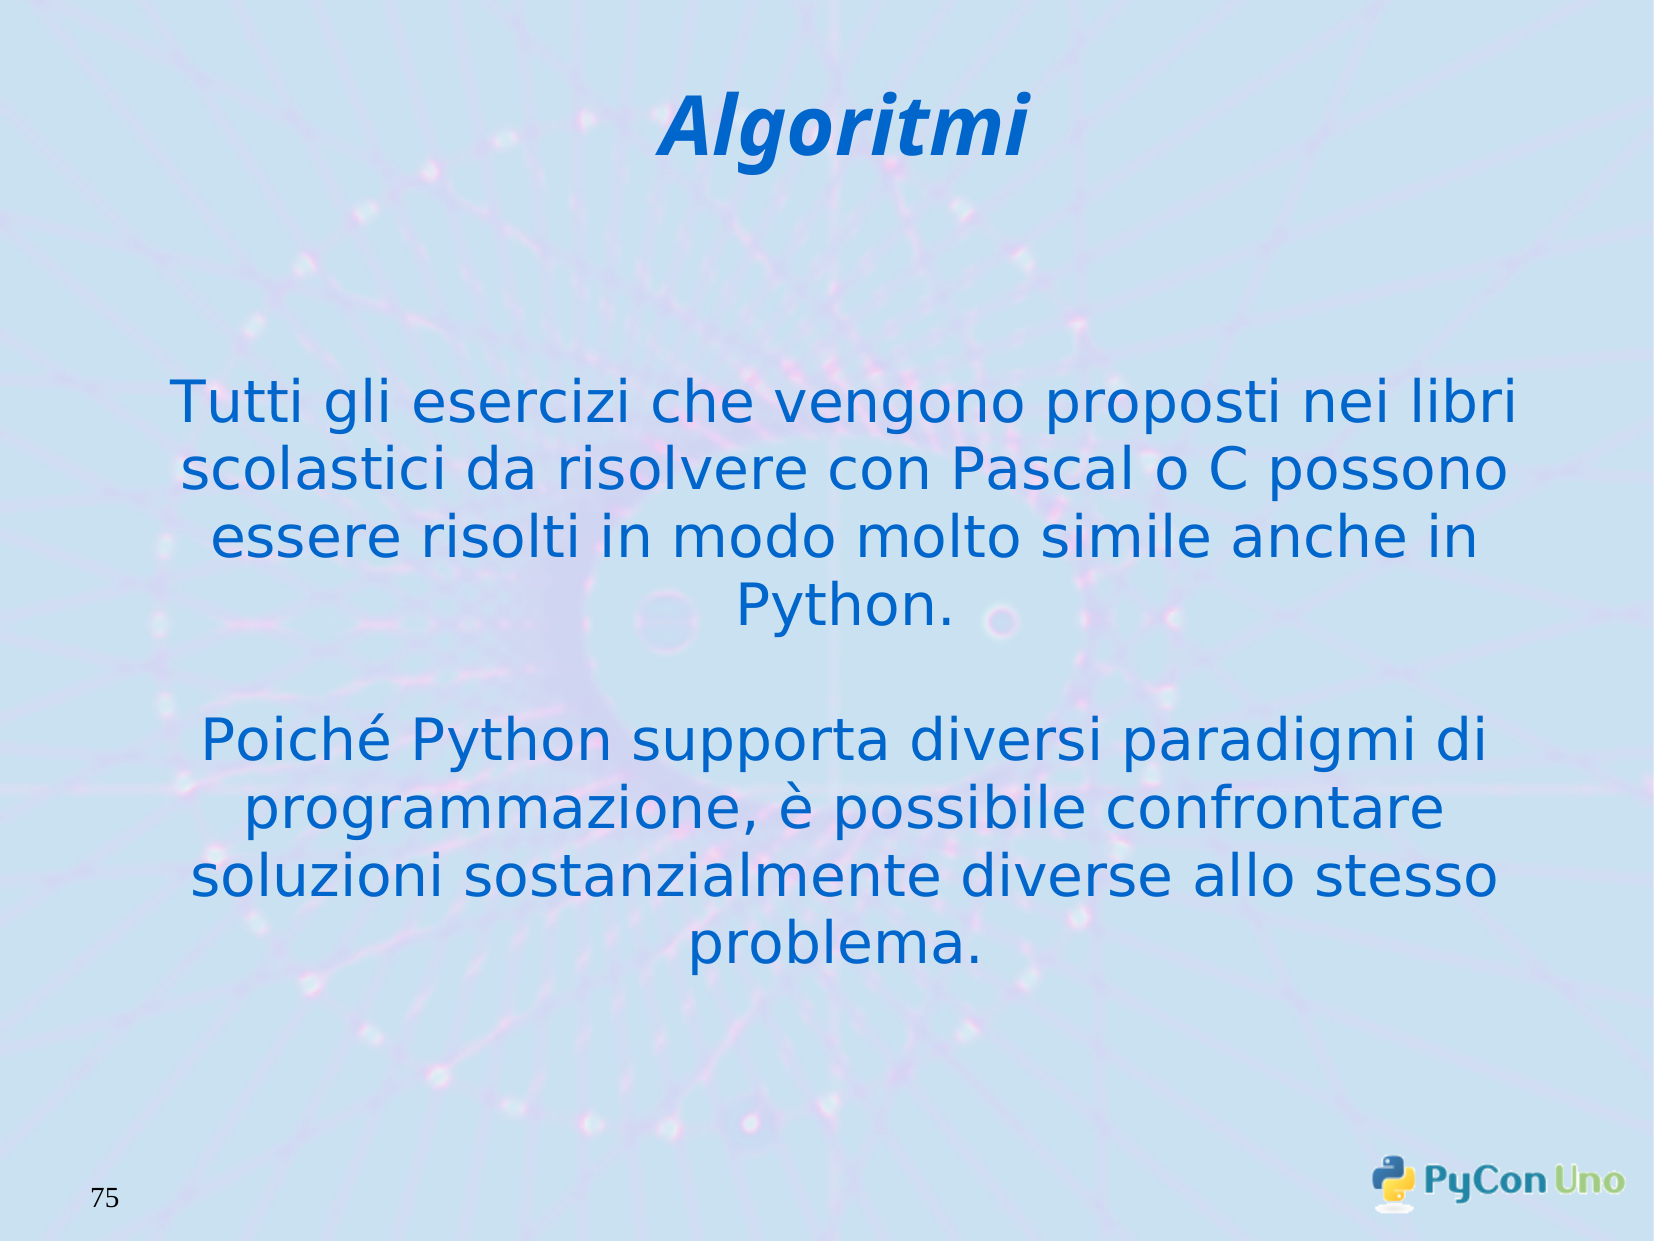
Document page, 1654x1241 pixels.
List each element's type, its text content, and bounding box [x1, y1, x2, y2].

picture [0, 0, 1654, 1241]
title Algoritmi [139, 19, 1552, 227]
subtitle Tutti gli esercizi che vengono proposti nei libri scolastici da risolvere con Pascal o C possono essere risolti in modo molto simile anche in Python. Poiché Python supporta diversi paradigmi di programmazione, è possibile confrontare soluzioni sostanzialmente diverse allo stesso problema. [150, 282, 1541, 1064]
